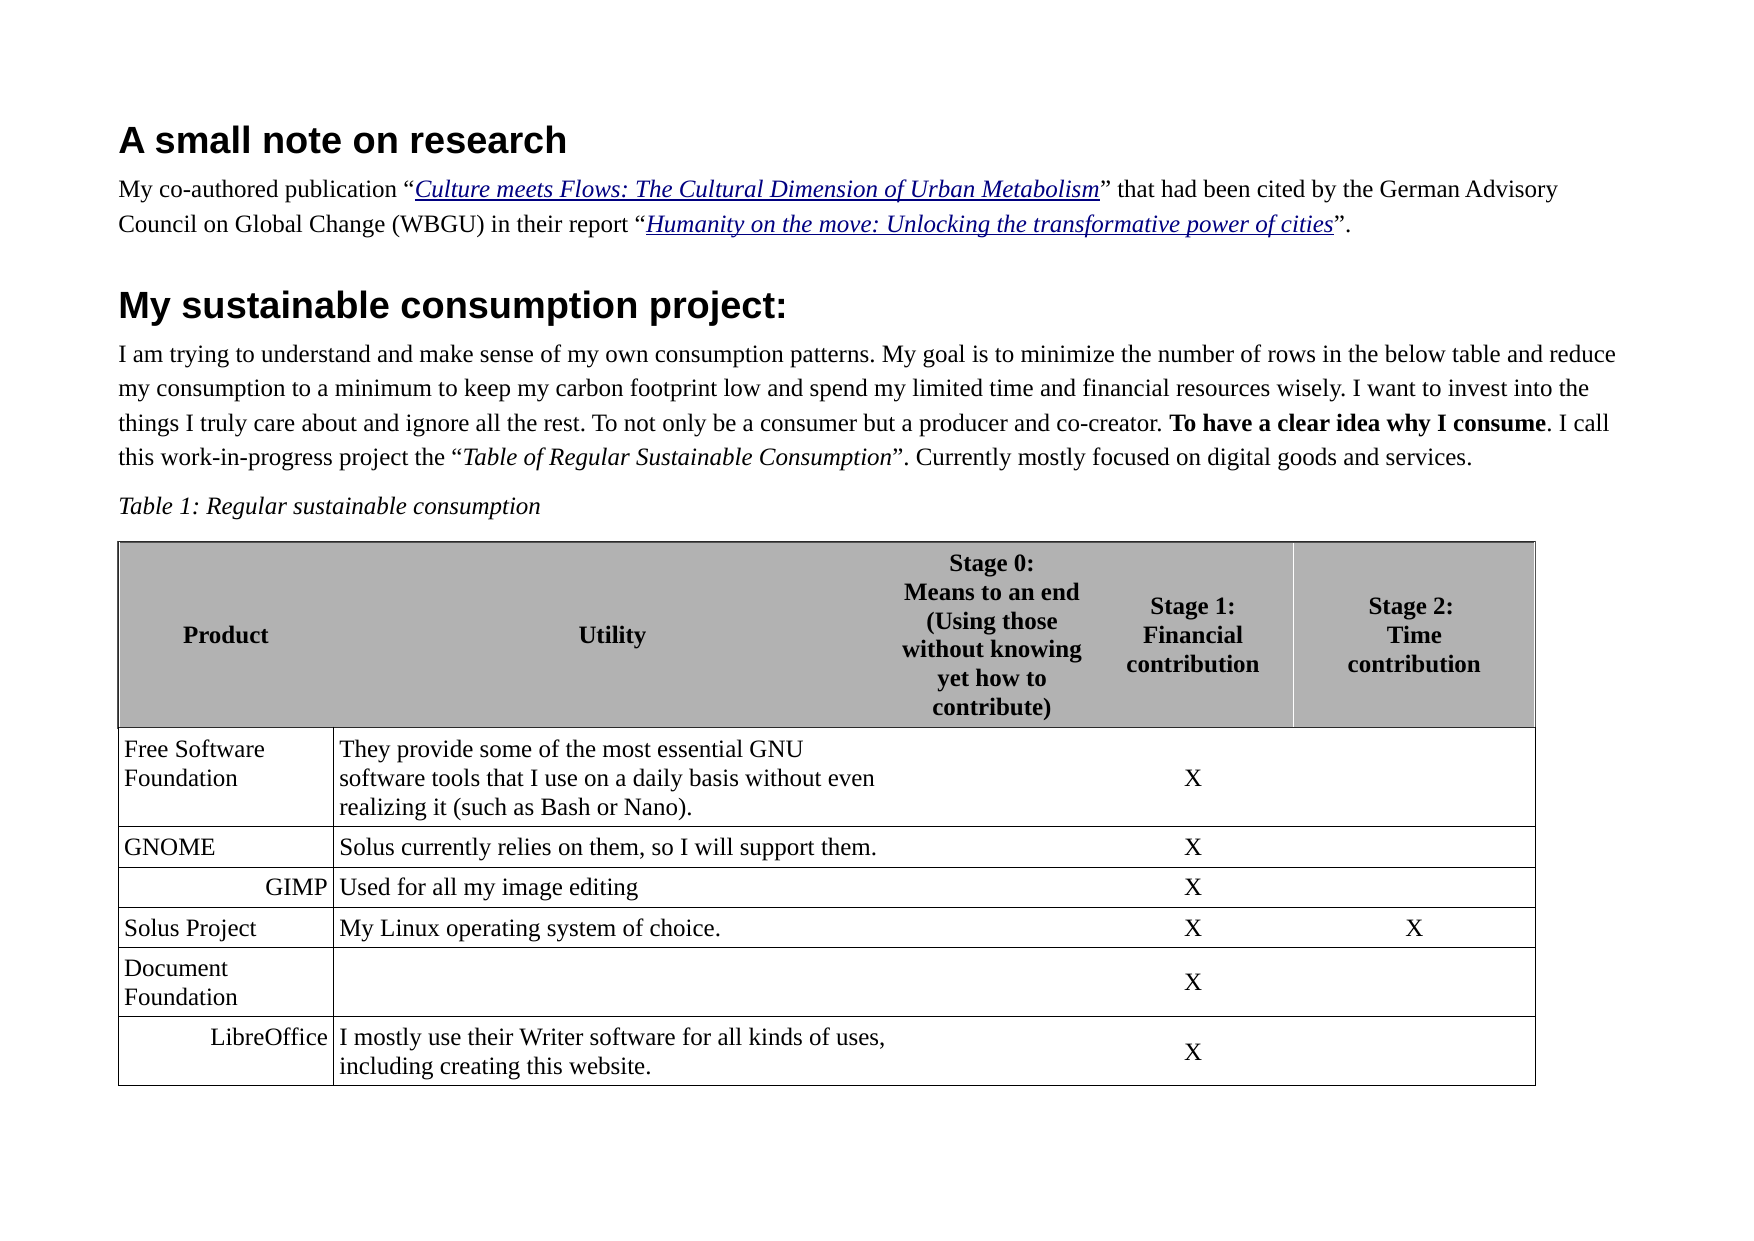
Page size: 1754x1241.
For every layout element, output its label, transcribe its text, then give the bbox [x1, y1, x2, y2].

table_cell [891, 948, 1092, 1016]
table_header Utility [333, 543, 891, 727]
table_cell GNOME [119, 827, 333, 867]
table_header Stage 1: Financial contribution [1092, 543, 1293, 727]
table_cell Free Software Foundation [119, 729, 333, 826]
table_cell Solus Project [119, 908, 333, 947]
table_cell X [1092, 729, 1293, 826]
table_header Product [120, 543, 333, 727]
table_cell My Linux operating system of choice. [334, 908, 891, 947]
table_cell [1294, 827, 1535, 867]
table_cell [334, 948, 891, 1016]
table_cell [891, 908, 1092, 947]
table_cell I mostly use their Writer software for all kinds of uses, including creating this website. [334, 1017, 891, 1085]
table_cell [1294, 729, 1535, 826]
table_cell They provide some of the most essential GNU software tools that I use on a daily basis without even realizing it (such as Bash or Nano). [334, 729, 891, 826]
text I am trying to understand and make sense of my own consumption patterns. My goal is to minimize the number of rows in the below table and reduce my consumption to a minimum to keep my carbon footprint low and spend my limited time and financial resources wisely. I want to invest into the things I truly care about and ignore all the rest. To not only be a consumer but a producer and co-creator. To have a clear idea why I consume. I call this work-in-progress project the “Table of Regular Sustainable Consumption”. Currently mostly focused on digital goods and services. [118, 339, 1636, 471]
table_cell Used for all my image editing [334, 868, 891, 907]
table_cell [1294, 868, 1535, 907]
table_cell Solus currently relies on them, so I will support them. [334, 827, 891, 867]
table_cell GIMP [119, 868, 333, 907]
table_cell [891, 868, 1092, 907]
table_cell X [1092, 868, 1293, 907]
table_cell X [1092, 908, 1293, 947]
table_cell [891, 827, 1092, 867]
table_header Stage 0: Means to an end (Using those without knowing yet how to contribute) [891, 543, 1092, 727]
table_cell LibreOffice [119, 1017, 333, 1085]
text Table 1: Regular sustainable consumption [118, 491, 1636, 520]
table_cell [891, 729, 1092, 826]
subtitle A small note on research [118, 118, 1636, 162]
text My co-authored publication “Culture meets Flows: The Cultural Dimension of Urban Metabolism” that had been cited by the German Advisory Council on Global Change (WBGU) in their report “Humanity on the move: Unlocking the transformative power of cities”. [118, 174, 1636, 237]
table_cell Document Foundation [119, 948, 333, 1016]
subtitle My sustainable consumption project: [118, 283, 1636, 326]
table_cell [1294, 948, 1535, 1016]
table_header Stage 2: Time contribution [1294, 543, 1534, 727]
table_cell [1294, 1017, 1535, 1085]
table_cell [891, 1017, 1092, 1085]
table_cell X [1092, 827, 1293, 867]
table_cell X [1294, 908, 1535, 947]
table_cell X [1092, 948, 1293, 1016]
table_cell X [1092, 1017, 1293, 1085]
